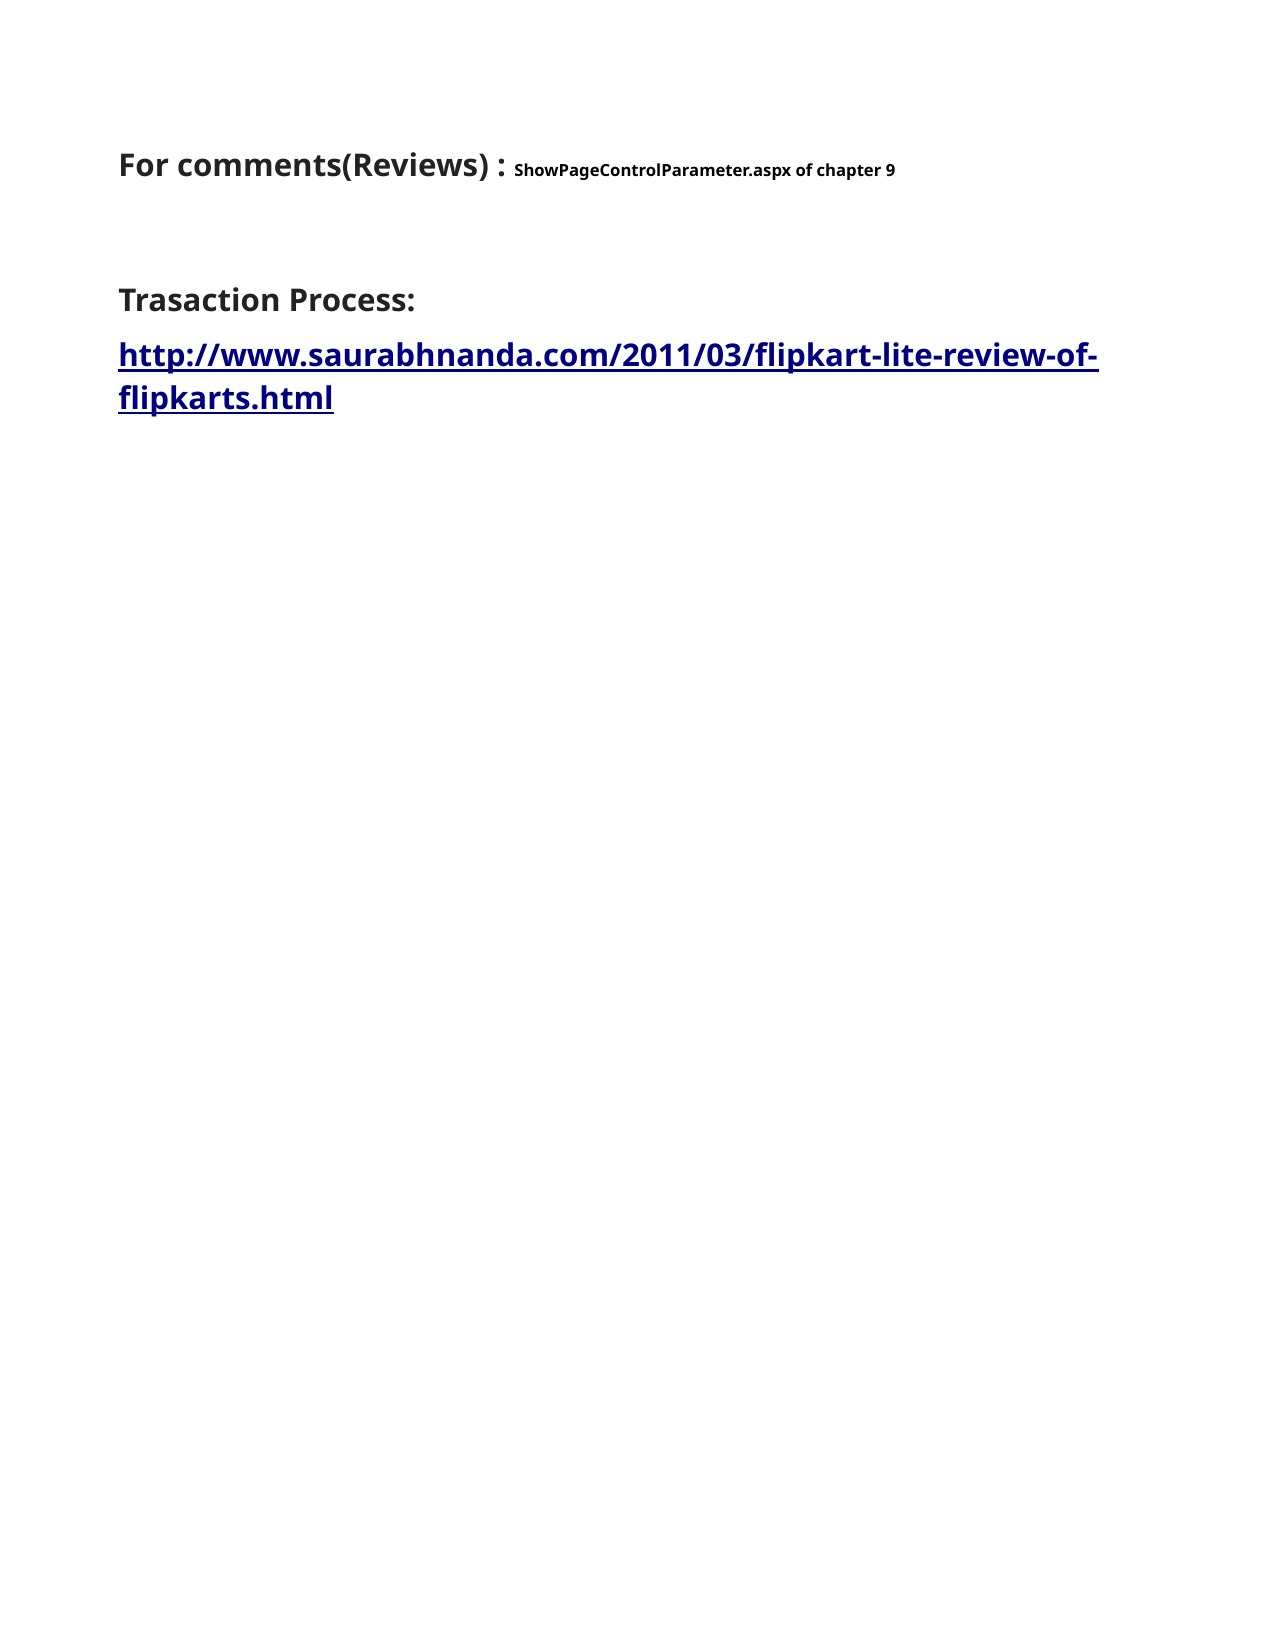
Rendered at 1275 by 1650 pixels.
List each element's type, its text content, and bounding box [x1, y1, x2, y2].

text Trasaction Process: [118, 278, 1157, 321]
text http://www.saurabhnanda.com/2011/03/flipkart-lite-review-of-flipkarts.html [118, 333, 1157, 419]
subtitle For comments(Reviews) : ShowPageControlParameter.aspx of chapter 9 [118, 143, 1157, 186]
